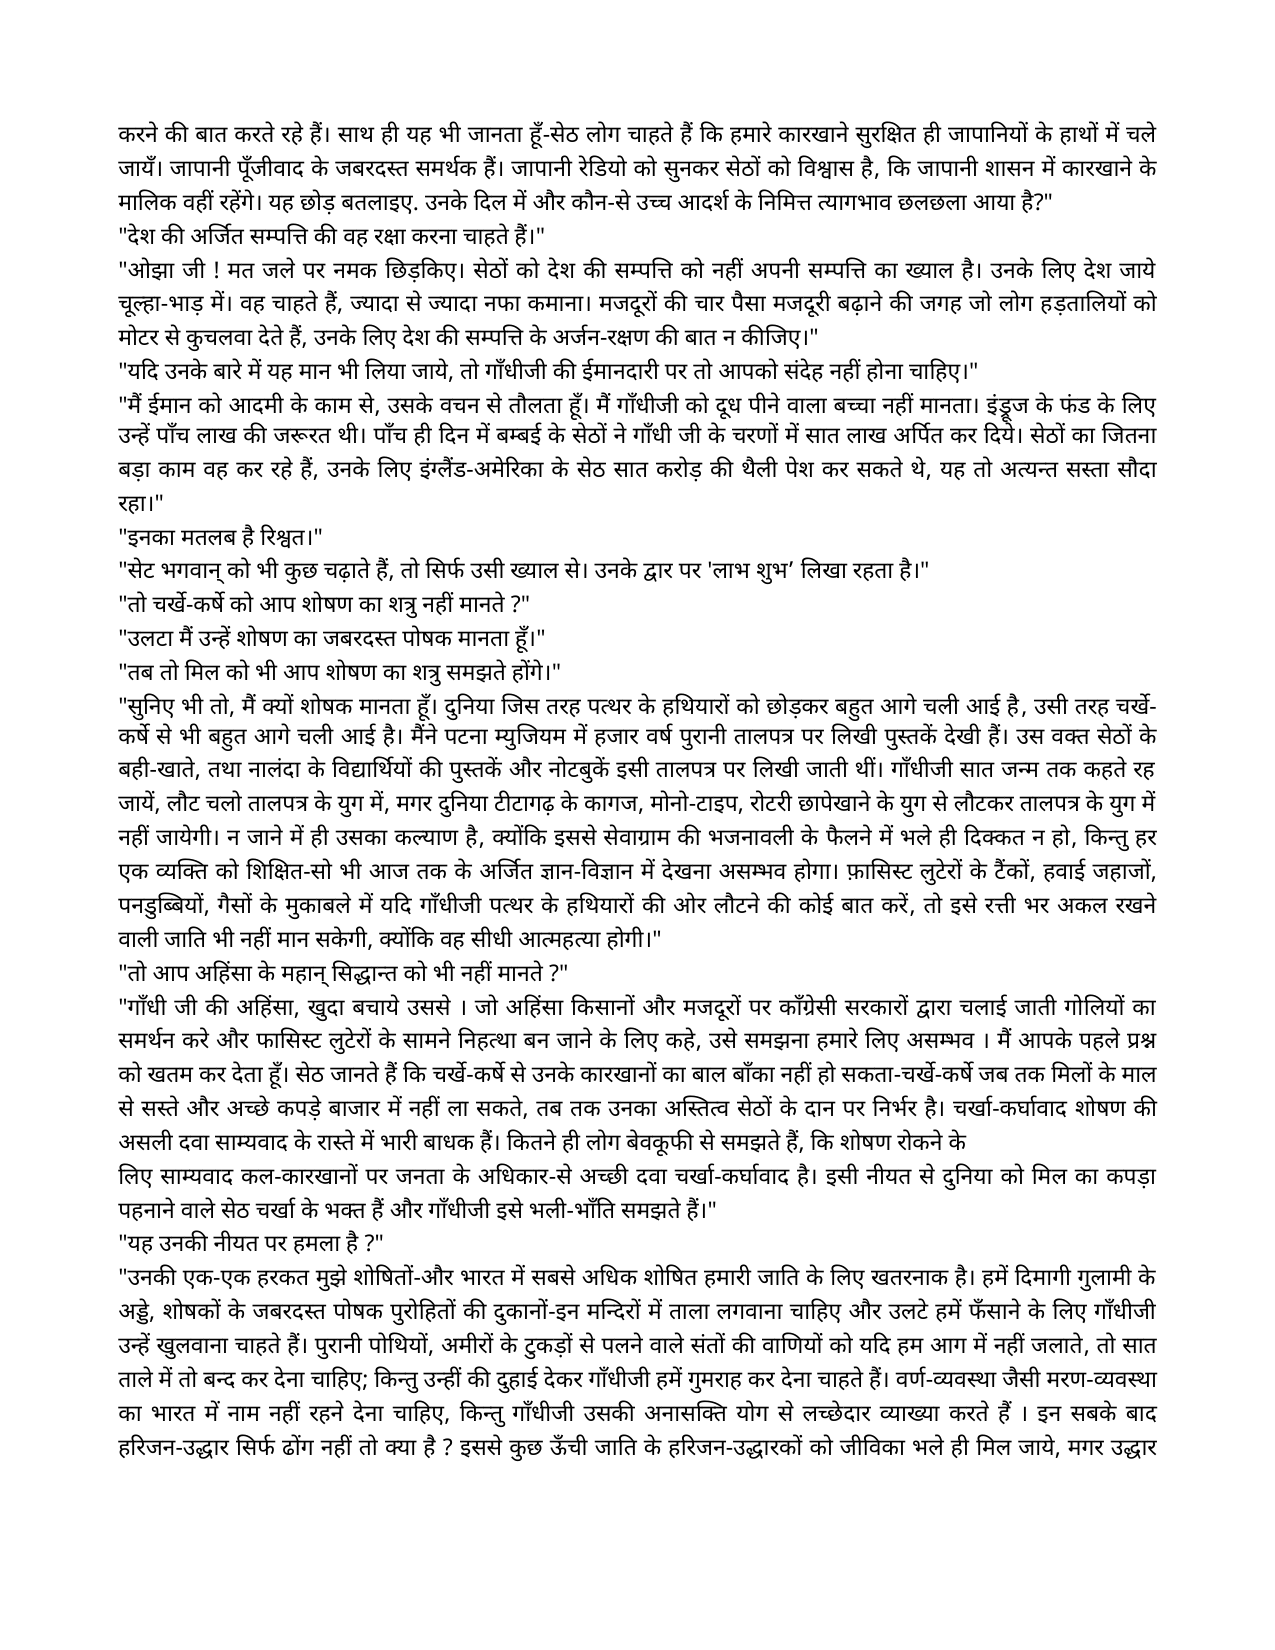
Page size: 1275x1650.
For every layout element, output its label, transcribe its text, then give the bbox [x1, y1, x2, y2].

text "ओझा जी ! मत जले पर नमक छिड़किए। सेठों को देश की सम्पत्ति को नहीं अपनी सम्पत्ति का ख्याल है। उनके लिए देश जाये चूल्हा-भाड़ में। वह चाहते हैं, ज्यादा से ज्यादा नफा कमाना। मजदूरों की चार पैसा मजदूरी बढ़ाने की जगह जो लोग हड़तालियों को मोटर से कुचलवा देते हैं, उनके लिए देश की सम्पत्ति के अर्जन-रक्षण की बात न कीजिए।" [118, 253, 1157, 355]
text "सेट भगवान् को भी कुछ चढ़ाते हैं, तो सिर्फ उसी ख्याल से। उनके द्वार पर 'लाभ शुभ’ लिखा रहता है।" [118, 554, 1157, 588]
text "तो चर्खे-कर्षे को आप शोषण का शत्रु नहीं मानते ?" [118, 588, 1157, 622]
text "यह उनकी नीयत पर हमला है ?" [118, 1227, 1157, 1261]
text "उलटा मैं उन्हें शोषण का जबरदस्त पोषक मानता हूँ।" [118, 622, 1157, 656]
text "इनका मतलब है रिश्वत।" [118, 520, 1157, 554]
text लिए साम्यवाद कल-कारखानों पर जनता के अधिकार-से अच्छी दवा चर्खा-कर्घावाद है। इसी नीयत से दुनिया को मिल का कपड़ा पहनाने वाले सेठ चर्खा के भक्त हैं और गाँधीजी इसे भली-भाँति समझते हैं।" [118, 1160, 1157, 1227]
text "सुनिए भी तो, मैं क्यों शोषक मानता हूँ। दुनिया जिस तरह पत्थर के हथियारों को छोड़कर बहुत आगे चली आई है, उसी तरह चर्खे-कर्षे से भी बहुत आगे चली आई है। मैंने पटना म्युजियम में हजार वर्ष पुरानी तालपत्र पर लिखी पुस्तकें देखी हैं। उस वक्त सेठों के बही-खाते, तथा नालंदा के विद्यार्थियों की पुस्तकें और नोटबुकें इसी तालपत्र पर लिखी जाती थीं। गाँधीजी सात जन्म तक कहते रह जायें, लौट चलो तालपत्र के युग में, मगर दुनिया टीटागढ़ के कागज, मोनो-टाइप, रोटरी छापेखाने के युग से लौटकर तालपत्र के युग में नहीं जायेगी। न जाने में ही उसका कल्याण है, क्योंकि इससे सेवाग्राम की भजनावली के फैलने में भले ही दिक्कत न हो, किन्तु हर एक व्यक्ति को शिक्षित-सो भी आज तक के अर्जित ज्ञान-विज्ञान में देखना असम्भव होगा। फ़ासिस्ट लुटेरों के टैंकों, हवाई जहाजों, पनडुब्बियों, गैसों के मुकाबले में यदि गाँधीजी पत्थर के हथियारों की ओर लौटने की कोई बात करें, तो इसे रत्ती भर अकल रखने वाली जाति भी नहीं मान सकेगी, क्योंकि वह सीधी आत्महत्या होगी।" [118, 690, 1157, 957]
text "देश की अर्जित सम्पत्ति की वह रक्षा करना चाहते हैं।" [118, 220, 1157, 253]
text करने की बात करते रहे हैं। साथ ही यह भी जानता हूँ-सेठ लोग चाहते हैं कि हमारे कारखाने सुरक्षित ही जापानियों के हाथों में चले जायँ। जापानी पूँजीवाद के जबरदस्त समर्थक हैं। जापानी रेडियो को सुनकर सेठों को विश्वास है, कि जापानी शासन में कारखाने के मालिक वहीं रहेंगे। यह छोड़ बतलाइए. उनके दिल में और कौन-से उच्च आदर्श के निमित्त त्यागभाव छलछला आया है?" [118, 118, 1157, 220]
text "तो आप अहिंसा के महान् सिद्धान्त को भी नहीं मानते ?" [118, 957, 1157, 990]
text "उनकी एक-एक हरकत मुझे शोषितों-और भारत में सबसे अधिक शोषित हमारी जाति के लिए खतरनाक है। हमें दिमागी गुलामी के अड्डे, शोषकों के जबरदस्त पोषक पुरोहितों की दुकानों-इन मन्दिरों में ताला लगवाना चाहिए और उलटे हमें फँसाने के लिए गाँधीजी उन्हें खुलवाना चाहते हैं। पुरानी पोथियों, अमीरों के टुकड़ों से पलने वाले संतों की वाणियों को यदि हम आग में नहीं जलाते, तो सात ताले में तो बन्द कर देना चाहिए; किन्तु उन्हीं की दुहाई देकर गाँधीजी हमें गुमराह कर देना चाहते हैं। वर्ण-व्यवस्था जैसी मरण-व्यवस्था का भारत में नाम नहीं रहने देना चाहिए, किन्तु गाँधीजी उसकी अनासक्ति योग से लच्छेदार व्याख्या करते हैं । इन सबके बाद हरिजन-उद्धार सिर्फ ढोंग नहीं तो क्या है ? इससे कुछ ऊँची जाति के हरिजन-उद्धारकों को जीविका भले ही मिल जाये, मगर उद्धार [118, 1261, 1157, 1464]
text "गाँधी जी की अहिंसा, खुदा बचाये उससे । जो अहिंसा किसानों और मजदूरों पर काँग्रेसी सरकारों द्वारा चलाई जाती गोलियों का समर्थन करे और फासिस्ट लुटेरों के सामने निहत्था बन जाने के लिए कहे, उसे समझना हमारे लिए असम्भव । मैं आपके पहले प्रश्न को खतम कर देता हूँ। सेठ जानते हैं कि चर्खे-कर्षे से उनके कारखानों का बाल बाँका नहीं हो सकता-चर्खे-कर्षे जब तक मिलों के माल से सस्ते और अच्छे कपड़े बाजार में नहीं ला सकते, तब तक उनका अस्तित्व सेठों के दान पर निर्भर है। चर्खा-कर्घावाद शोषण की असली दवा साम्यवाद के रास्ते में भारी बाधक हैं। कितने ही लोग बेवकूफी से समझते हैं, कि शोषण रोकने के [118, 990, 1157, 1160]
text "यदि उनके बारे में यह मान भी लिया जाये, तो गाँधीजी की ईमानदारी पर तो आपको संदेह नहीं होना चाहिए।" [118, 355, 1157, 389]
text "तब तो मिल को भी आप शोषण का शत्रु समझते होंगे।" [118, 656, 1157, 690]
text "मैं ईमान को आदमी के काम से, उसके वचन से तौलता हूँ। मैं गाँधीजी को दूध पीने वाला बच्चा नहीं मानता। इंड्रूज के फंड के लिए उन्हें पाँच लाख की जरूरत थी। पाँच ही दिन में बम्बई के सेठों ने गाँधी जी के चरणों में सात लाख अर्पित कर दिये। सेठों का जितना बड़ा काम वह कर रहे हैं, उनके लिए इंग्लैंड-अमेरिका के सेठ सात करोड़ की थैली पेश कर सकते थे, यह तो अत्यन्त सस्ता सौदा रहा।" [118, 389, 1157, 520]
